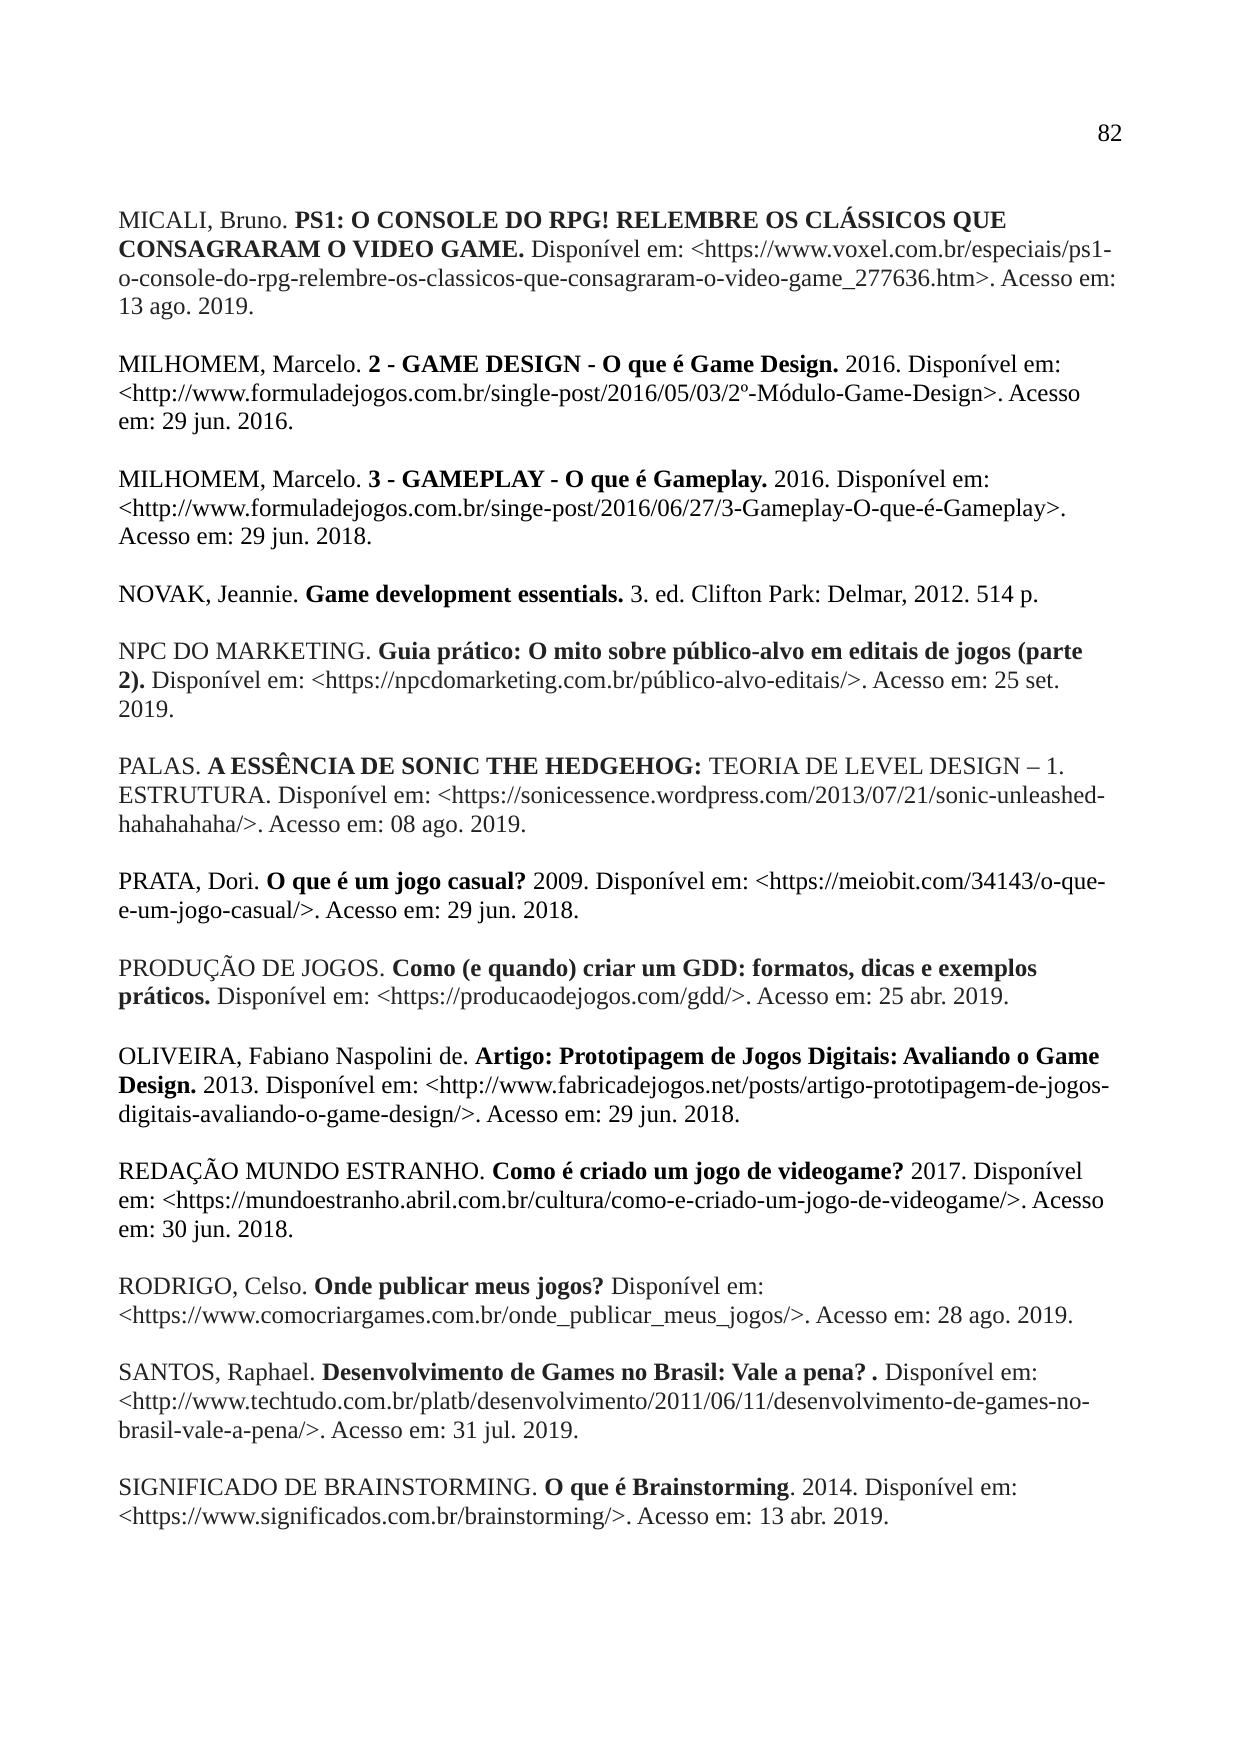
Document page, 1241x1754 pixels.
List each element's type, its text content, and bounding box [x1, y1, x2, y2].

text SANTOS, Raphael. Desenvolvimento de Games no Brasil: Vale a pena? . Disponível em: <http://www.techtudo.com.br/platb/desenvolvimento/2011/06/11/desenvolvimento-de-games-no-brasil-vale-a-pena/>. Acesso em: 31 jul. 2019. [118, 1357, 1122, 1444]
text MILHOMEM, Marcelo. 2 - GAME DESIGN - O que é Game Design. 2016. Disponível em: <http://www.formuladejogos.com.br/single-post/2016/05/03/2º-Módulo-Game-Design>. Acesso em: 29 jun. 2016. [118, 349, 1122, 435]
text NOVAK, Jeannie. Game development essentials. 3. ed. Clifton Park: Delmar, 2012. 514 p. [118, 579, 1122, 608]
text RODRIGO, Celso. Onde publicar meus jogos? Disponível em: <https://www.comocriargames.com.br/onde_publicar_meus_jogos/>. Acesso em: 28 ago. 2019. [118, 1271, 1122, 1329]
text PRATA, Dori. O que é um jogo casual? 2009. Disponível em: <https://meiobit.com/34143/o-que-e-um-jogo-casual/>. Acesso em: 29 jun. 2018. [118, 866, 1122, 924]
text OLIVEIRA, Fabiano Naspolini de. Artigo: Prototipagem de Jogos Digitais: Avaliando o Game Design. 2013. Disponível em: <http://www.fabricadejogos.net/posts/artigo-prototipagem-de-jogos-digitais-avaliando-o-game-design/>. Acesso em: 29 jun. 2018. [118, 1041, 1122, 1127]
text MICALI, Bruno. PS1: O CONSOLE DO RPG! RELEMBRE OS CLÁSSICOS QUE CONSAGRARAM O VIDEO GAME. Disponível em: <https://www.voxel.com.br/especiais/ps1-o-console-do-rpg-relembre-os-classicos-que-consagraram-o-video-game_277636.htm>. Acesso em: 13 ago. 2019. [118, 205, 1122, 320]
text REDAÇÃO MUNDO ESTRANHO. Como é criado um jogo de videogame? 2017. Disponível em: <https://mundoestranho.abril.com.br/cultura/como-e-criado-um-jogo-de-videogame/>. Acesso em: 30 jun. 2018. [118, 1156, 1122, 1242]
text PRODUÇÃO DE JOGOS. Como (e quando) criar um GDD: formatos, dicas e exemplos práticos. Disponível em: <https://producaodejogos.com/gdd/>. Acesso em: 25 abr. 2019. [118, 953, 1122, 1010]
text PALAS. A ESSÊNCIA DE SONIC THE HEDGEHOG: TEORIA DE LEVEL DESIGN – 1. ESTRUTURA. Disponível em: <https://sonicessence.wordpress.com/2013/07/21/sonic-unleashed-hahahahaha/>. Acesso em: 08 ago. 2019. [118, 751, 1122, 838]
text MILHOMEM, Marcelo. 3 - GAMEPLAY - O que é Gameplay. 2016. Disponível em: <http://www.formuladejogos.com.br/singe-post/2016/06/27/3-Gameplay-O-que-é-Gameplay>. Acesso em: 29 jun. 2018. [118, 464, 1122, 550]
text SIGNIFICADO DE BRAINSTORMING. O que é Brainstorming. 2014. Disponível em: <https://www.significados.com.br/brainstorming/>. Acesso em: 13 abr. 2019. [118, 1472, 1122, 1530]
text NPC DO MARKETING. Guia prático: O mito sobre público-alvo em editais de jogos (parte 2). Disponível em: <https://npcdomarketing.com.br/público-alvo-editais/>. Acesso em: 25 set. 2019. [118, 636, 1122, 723]
